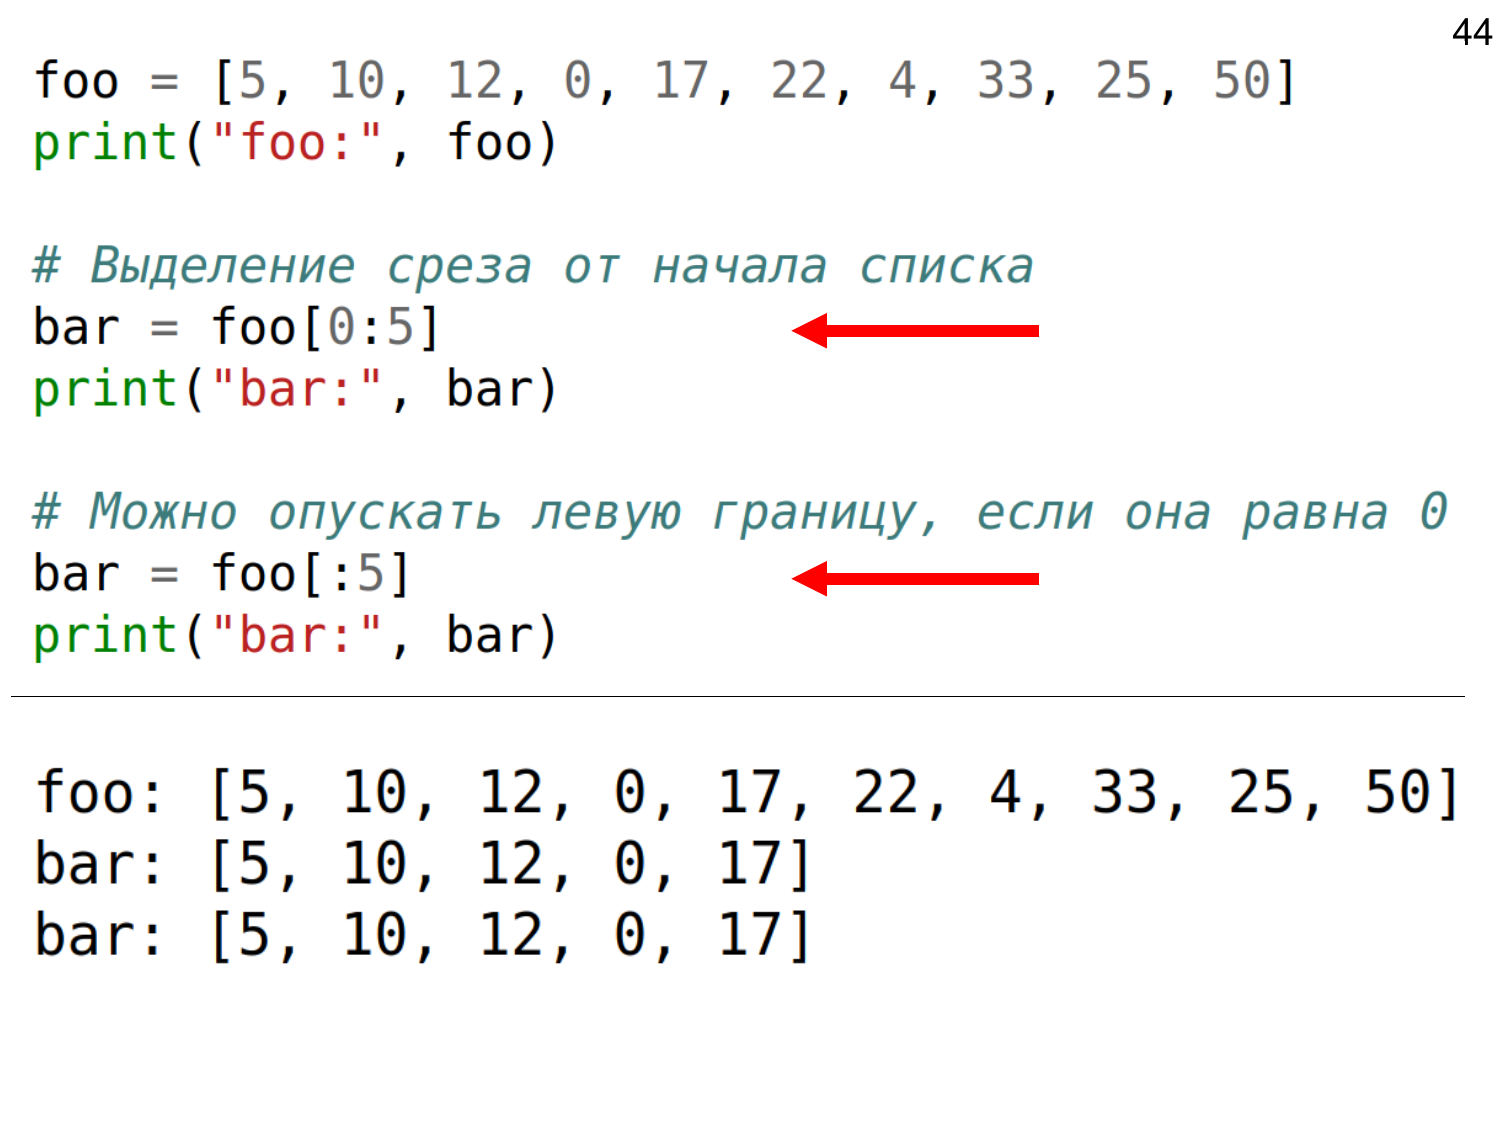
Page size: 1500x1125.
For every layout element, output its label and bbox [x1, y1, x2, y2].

picture [23, 754, 1465, 972]
picture [23, 41, 1465, 668]
